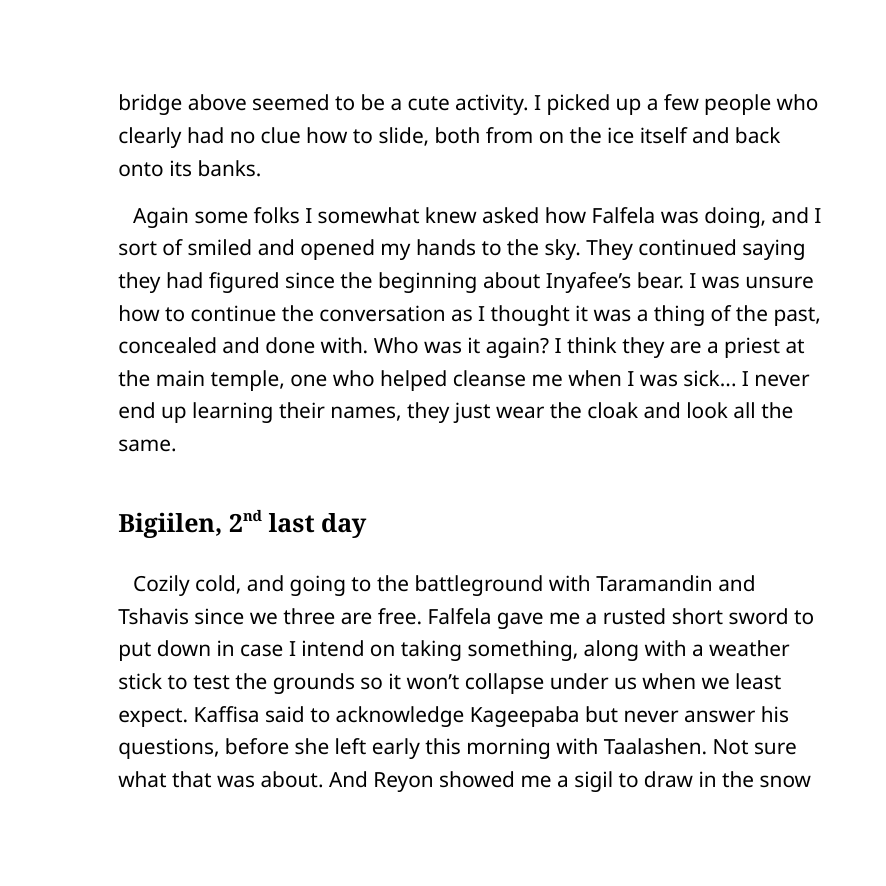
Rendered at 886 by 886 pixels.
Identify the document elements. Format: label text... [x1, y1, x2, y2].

text Again some folks I somewhat knew asked how Falfela was doing, and I sort of smiled and opened my hands to the sky. They continued saying they had figured since the beginning about Inyafee’s bear. I was unsure how to continue the conversation as I thought it was a thing of the past, concealed and done with. Who was it again? I think they are a priest at the main temple, one who helped cleanse me when I was sick... I never end up learning their names, they just wear the cloak and look all the same. [118, 201, 827, 458]
subtitle Bigiilen, 2nd last day [118, 506, 827, 540]
text bridge above seemed to be a cute activity. I picked up a few people who clearly had no clue how to slide, both from on the ice itself and back onto its banks. [118, 88, 827, 182]
text Cozily cold, and going to the battleground with Taramandin and Tshavis since we three are free. Falfela gave me a rusted short sword to put down in case I intend on taking something, along with a weather stick to test the grounds so it won’t collapse under us when we least expect. Kaffisa said to acknowledge Kageepaba but never answer his questions, before she left early this morning with Taalashen. Not sure what that was about. And Reyon showed me a sigil to draw in the snow [118, 569, 827, 793]
